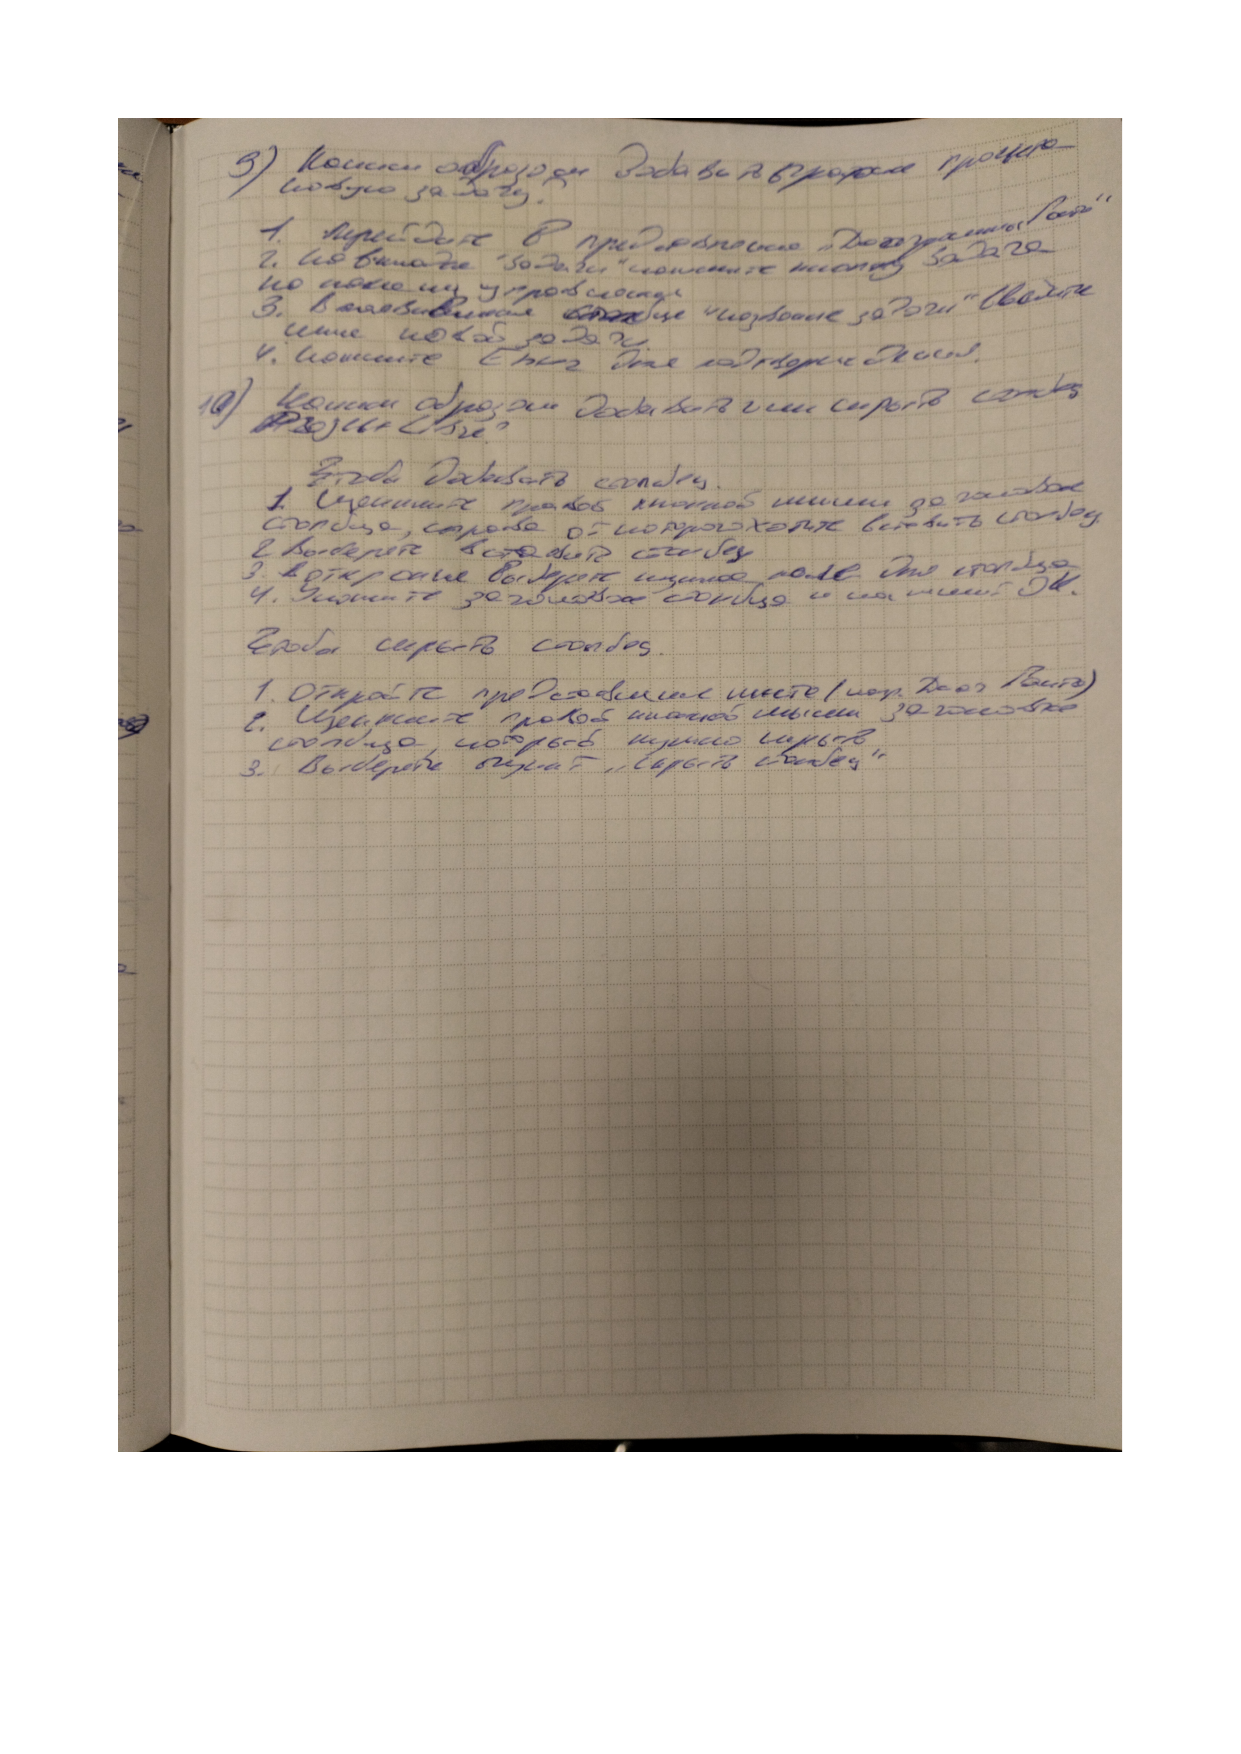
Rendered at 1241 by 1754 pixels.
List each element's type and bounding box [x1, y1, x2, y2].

picture [118, 118, 1123, 1452]
